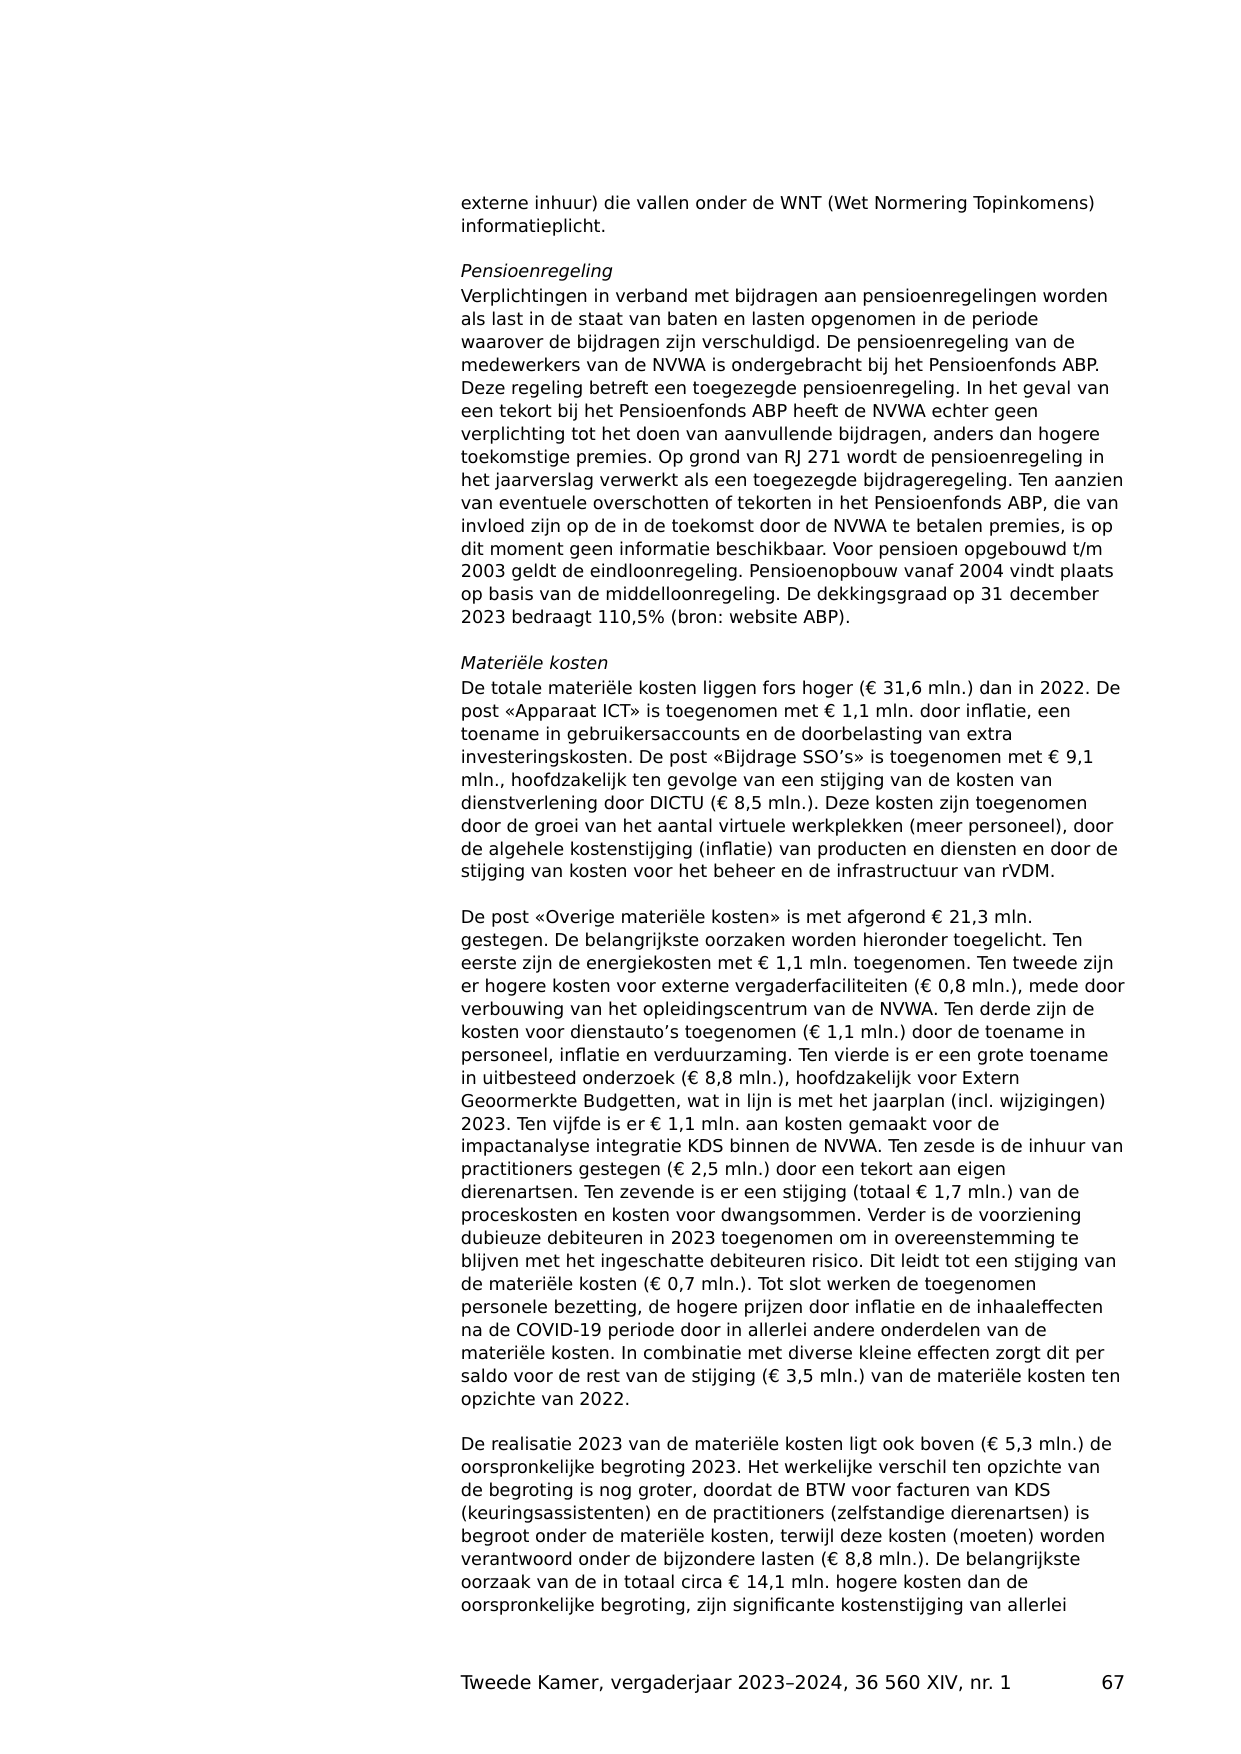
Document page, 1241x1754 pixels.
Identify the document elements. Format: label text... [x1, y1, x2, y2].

text De totale materiële kosten liggen fors hoger (€ 31,6 mln.) dan in 2022. De post «Apparaat ICT» is toegenomen met € 1,1 mln. door inflatie, een toename in gebruikersaccounts en de doorbelasting van extra investeringskosten. De post «Bijdrage SSO’s» is toegenomen met € 9,1 mln., hoofdzakelijk ten gevolge van een stijging van de kosten van dienstverlening door DICTU (€ 8,5 mln.). Deze kosten zijn toegenomen door de groei van het aantal virtuele werkplekken (meer personeel), door de algehele kostenstijging (inflatie) van producten en diensten en door de stijging van kosten voor het beheer en de infrastructuur van rVDM. [461, 676, 1125, 882]
text De realisatie 2023 van de materiële kosten ligt ook boven (€ 5,3 mln.) de oorspronkelijke begroting 2023. Het werkelijke verschil ten opzichte van de begroting is nog groter, doordat de BTW voor facturen van KDS (keuringsassistenten) en de practitioners (zelfstandige dierenartsen) is begroot onder de materiële kosten, terwijl deze kosten (moeten) worden verantwoord onder de bijzondere lasten (€ 8,8 mln.). De belangrijkste oorzaak van de in totaal circa € 14,1 mln. hogere kosten dan de oorspronkelijke begroting, zijn significante kostenstijging van allerlei [461, 1432, 1125, 1616]
text De post «Overige materiële kosten» is met afgerond € 21,3 mln. gestegen. De belangrijkste oorzaken worden hieronder toegelicht. Ten eerste zijn de energiekosten met € 1,1 mln. toegenomen. Ten tweede zijn er hogere kosten voor externe vergaderfaciliteiten (€ 0,8 mln.), mede door verbouwing van het opleidingscentrum van de NVWA. Ten derde zijn de kosten voor dienstauto’s toegenomen (€ 1,1 mln.) door de toename in personeel, inflatie en verduurzaming. Ten vierde is er een grote toename in uitbesteed onderzoek (€ 8,8 mln.), hoofdzakelijk voor Extern Geoormerkte Budgetten, wat in lijn is met het jaarplan (incl. wijzigingen) 2023. Ten vijfde is er € 1,1 mln. aan kosten gemaakt voor de impactanalyse integratie KDS binnen de NVWA. Ten zesde is de inhuur van practitioners gestegen (€ 2,5 mln.) door een tekort aan eigen dierenartsen. Ten zevende is er een stijging (totaal € 1,7 mln.) van de proceskosten en kosten voor dwangsommen. Verder is de voorziening dubieuze debiteuren in 2023 toegenomen om in overeenstemming te blijven met het ingeschatte debiteuren risico. Dit leidt tot een stijging van de materiële kosten (€ 0,7 mln.). Tot slot werken de toegenomen personele bezetting, de hogere prijzen door inflatie en de inhaaleffecten na de COVID-19 periode door in allerlei andere onderdelen van de materiële kosten. In combinatie met diverse kleine effecten zorgt dit per saldo voor de rest van de stijging (€ 3,5 mln.) van de materiële kosten ten opzichte van 2022. [461, 905, 1125, 1409]
text Materiële kosten [461, 651, 1125, 674]
text Verplichtingen in verband met bijdragen aan pensioenregelingen worden als last in de staat van baten en lasten opgenomen in de periode waarover de bijdragen zijn verschuldigd. De pensioenregeling van de medewerkers van de NVWA is ondergebracht bij het Pensioenfonds ABP. Deze regeling betreft een toegezegde pensioenregeling. In het geval van een tekort bij het Pensioenfonds ABP heeft de NVWA echter geen verplichting tot het doen van aanvullende bijdragen, anders dan hogere toekomstige premies. Op grond van RJ 271 wordt de pensioenregeling in het jaarverslag verwerkt als een toegezegde bijdrageregeling. Ten aanzien van eventuele overschotten of tekorten in het Pensioenfonds ABP, die van invloed zijn op de in de toekomst door de NVWA te betalen premies, is op dit moment geen informatie beschikbaar. Voor pensioen opgebouwd t/m 2003 geldt de eindloonregeling. Pensioenopbouw vanaf 2004 vindt plaats op basis van de middelloonregeling. De dekkingsgraad op 31 december 2023 bedraagt 110,5% (bron: website ABP). [461, 284, 1125, 628]
text Pensioenregeling [461, 259, 1125, 282]
text externe inhuur) die vallen onder de WNT (Wet Normering Topinkomens) informatieplicht. [461, 191, 1125, 237]
